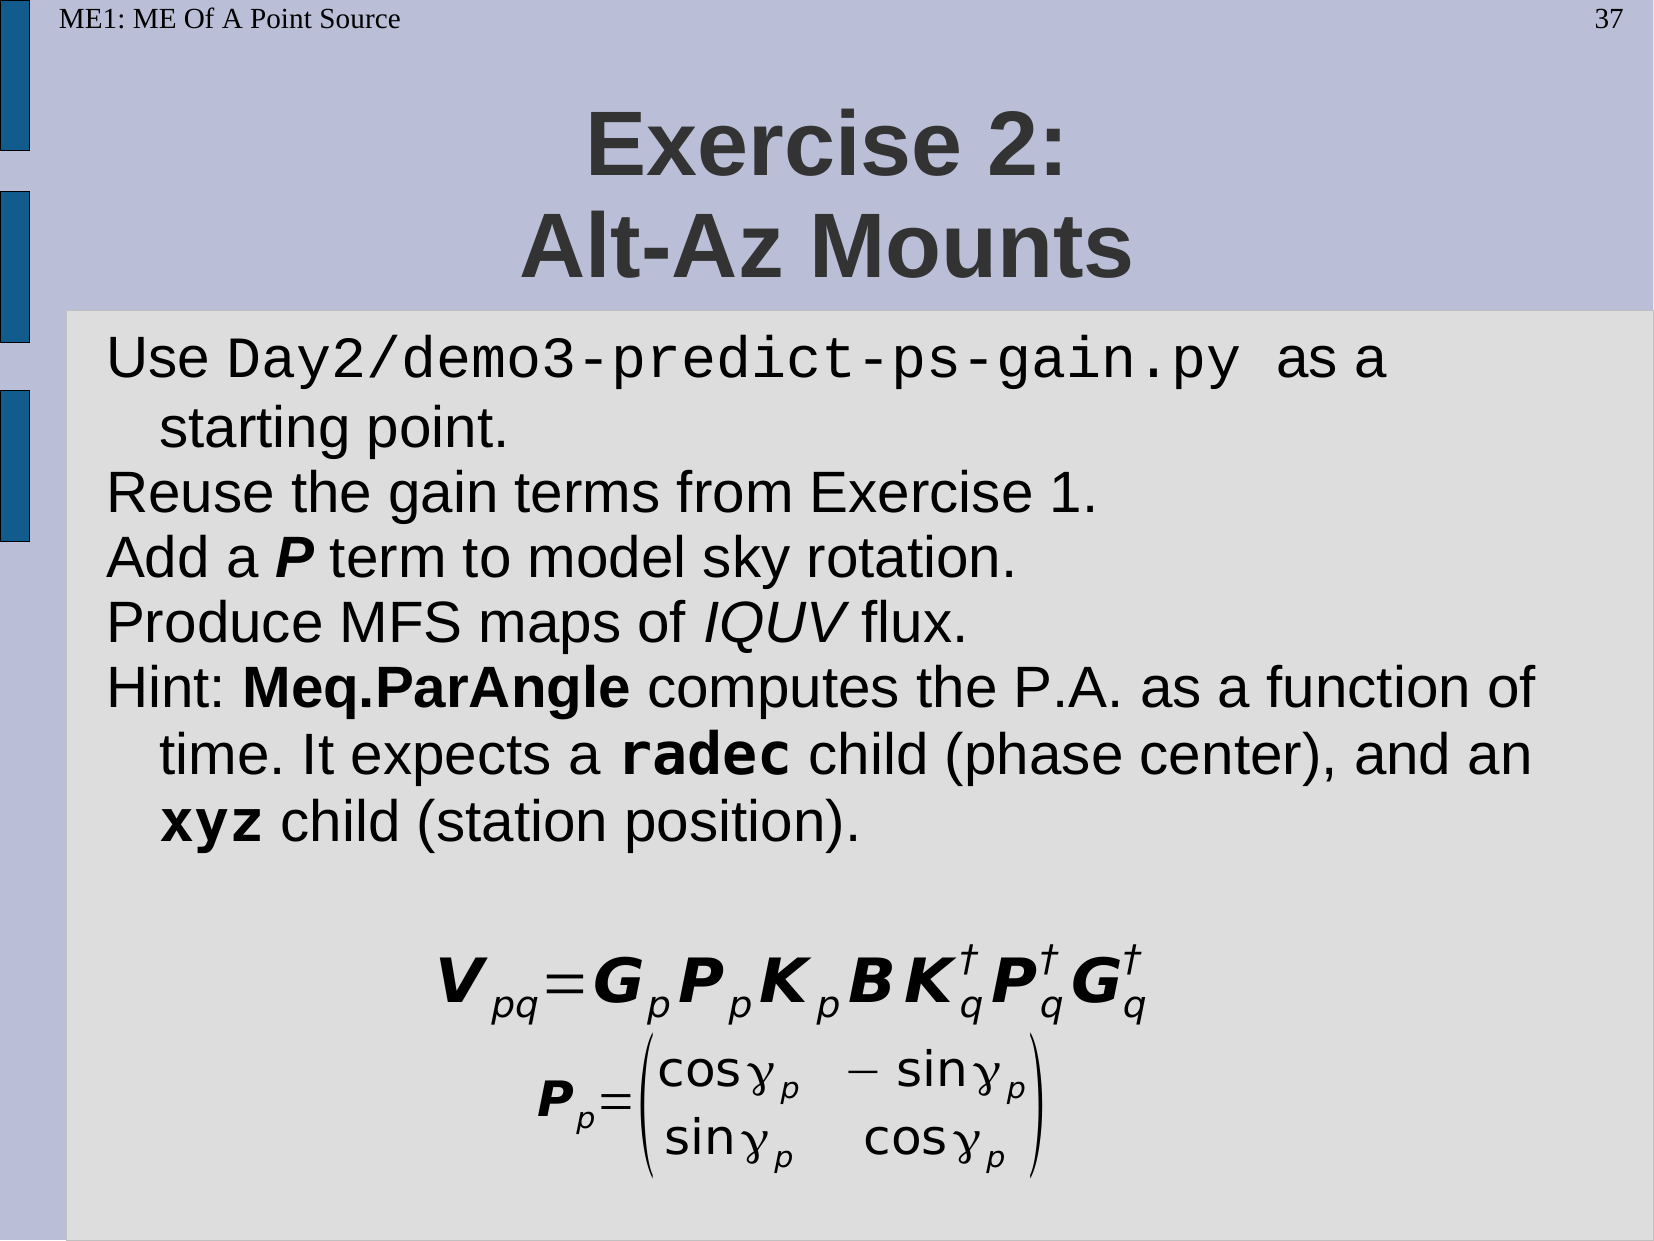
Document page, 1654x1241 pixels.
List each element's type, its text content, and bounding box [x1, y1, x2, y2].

title Exercise 2: Alt-Az Mounts [121, 87, 1534, 302]
chart [428, 937, 1152, 1182]
list Use Day2/demo3-predict-ps-gain.py as a starting point. Reuse the gain terms from Exercise 1. Add a P term to model sky rotation. Produce MFS maps of IQUV flux. Hint: Meq.ParAngle computes the P.A. as a function of time. It expects a radec child (phase center), and an xyz child (station position). [88, 324, 1595, 871]
